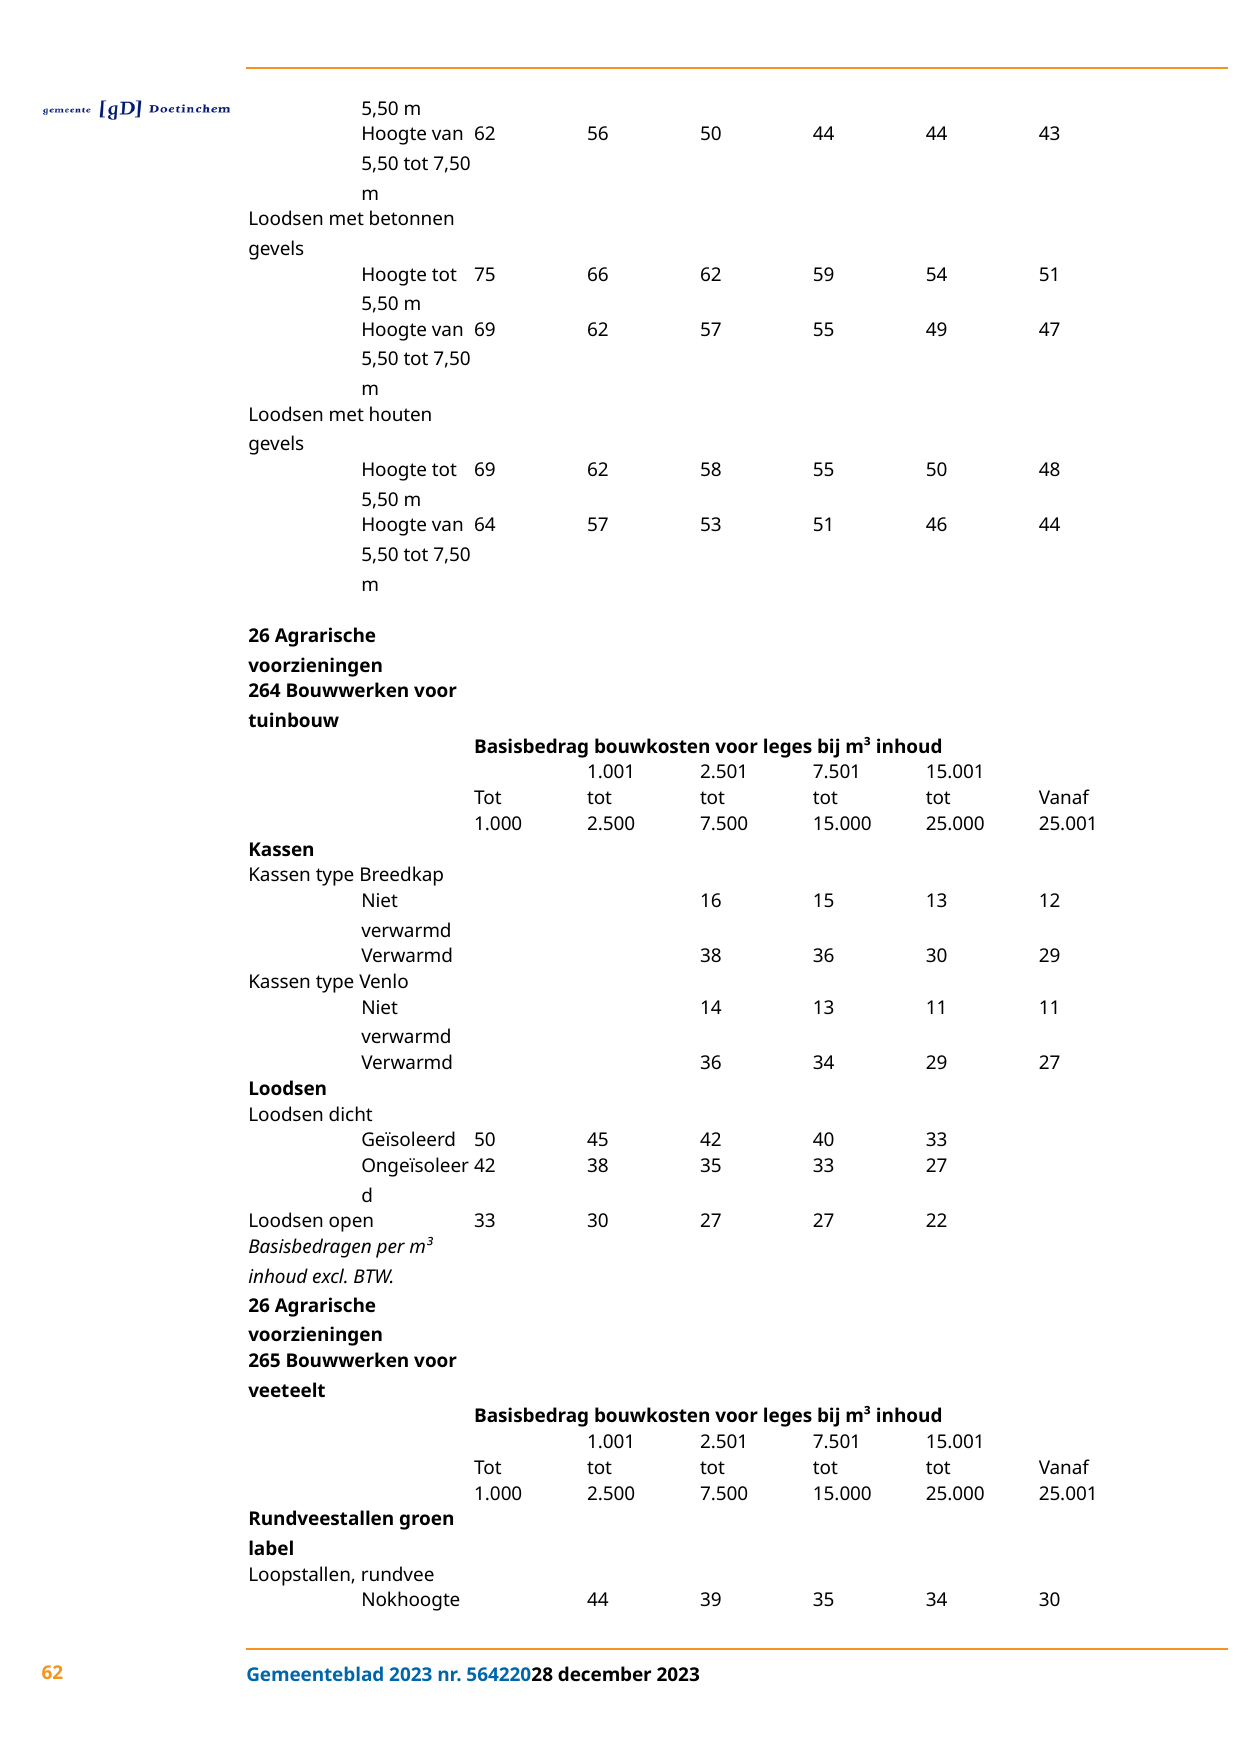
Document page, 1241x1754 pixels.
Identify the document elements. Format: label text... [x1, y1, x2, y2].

table_cell 45 [587, 1126, 700, 1152]
table_cell [248, 596, 361, 622]
table_cell 264 Bouwwerken voor tuinbouw [248, 678, 474, 733]
table_cell [248, 1403, 361, 1428]
table_cell [1039, 205, 1152, 261]
table_cell [700, 1233, 813, 1288]
table_cell [700, 1101, 813, 1126]
table_cell Loodsen open [248, 1208, 474, 1233]
table_cell [248, 512, 361, 596]
table_cell 33 [474, 1208, 587, 1233]
table_cell [248, 810, 361, 836]
table_cell Kassen type Breedkap [248, 861, 474, 887]
table_cell tot [813, 1454, 926, 1480]
table_cell [474, 1049, 587, 1075]
table_cell Verwarmd [361, 1049, 474, 1075]
table_cell 44 [813, 121, 926, 205]
table_cell Loodsen dicht [248, 1101, 474, 1126]
table_cell Verwarmd [361, 943, 474, 968]
table_cell tot [700, 784, 813, 810]
table_cell Loodsen met houten gevels [248, 401, 474, 456]
table_cell [587, 1049, 700, 1075]
table_cell [248, 759, 361, 784]
table_cell [926, 1233, 1038, 1288]
table_cell [700, 205, 813, 261]
table_cell 14 [700, 994, 813, 1049]
table_cell [587, 968, 700, 994]
table_cell [813, 1233, 926, 1288]
table_cell [587, 1347, 700, 1402]
table_cell 22 [926, 1208, 1038, 1233]
table_cell [587, 836, 700, 861]
table_cell 2.501 [700, 759, 813, 784]
table_cell 1.001 [587, 1428, 700, 1454]
table_cell [248, 261, 361, 316]
table_cell [700, 678, 813, 733]
table_cell [926, 1505, 1038, 1561]
table_cell Loodsen met betonnen gevels [248, 205, 474, 261]
table_cell 51 [1039, 261, 1152, 316]
table_cell [248, 887, 361, 942]
table_cell 42 [700, 1126, 813, 1152]
table_cell [587, 887, 700, 942]
table_cell 50 [926, 456, 1038, 512]
table_cell 48 [1039, 456, 1152, 512]
table_cell [813, 622, 926, 677]
table_cell tot [813, 784, 926, 810]
table_cell [1039, 1347, 1152, 1402]
table_cell [474, 205, 587, 261]
table_cell 75 [474, 261, 587, 316]
table_cell [813, 95, 926, 121]
table_cell Nokhoogte [361, 1586, 474, 1612]
table_cell 29 [1039, 943, 1152, 968]
table_cell 13 [813, 994, 926, 1049]
table_cell [248, 1126, 361, 1152]
table_cell [248, 1428, 361, 1454]
table_cell 16 [700, 887, 813, 942]
table_cell [474, 622, 587, 677]
table_cell Vanaf [1039, 1454, 1152, 1480]
table_cell Rundveestallen groen label [248, 1505, 474, 1561]
table_cell [700, 1561, 813, 1586]
table_cell Niet verwarmd [361, 887, 474, 942]
table_cell [1039, 95, 1152, 121]
table_header 26 Agrarische voorzieningen [248, 1292, 474, 1347]
table_cell 36 [700, 1049, 813, 1075]
table_cell 44 [1039, 512, 1152, 596]
table_cell [474, 1233, 587, 1288]
table_cell [926, 1101, 1038, 1126]
table_cell [813, 1561, 926, 1586]
table_cell Tot [474, 1454, 587, 1480]
table_cell Hoogte van 5,50 tot 7,50 m [361, 121, 474, 205]
table_cell Loodsen [248, 1075, 474, 1101]
table_cell [248, 1454, 361, 1480]
table_cell Hoogte van 5,50 tot 7,50 m [361, 512, 474, 596]
table_cell Niet verwarmd [361, 994, 474, 1049]
table_cell 265 Bouwwerken voor veeteelt [248, 1347, 474, 1402]
table_cell [1039, 1233, 1152, 1288]
table_cell Vanaf [1039, 784, 1152, 810]
table_cell [587, 943, 700, 968]
table_cell [361, 836, 474, 861]
table_cell 7.501 [813, 759, 926, 784]
table_cell [1039, 1561, 1152, 1586]
table_cell 34 [926, 1586, 1038, 1612]
table_cell [813, 596, 926, 622]
table_cell [361, 733, 474, 758]
table_cell [1039, 1505, 1152, 1561]
table_cell Hoogte van 5,50 tot 7,50 m [361, 316, 474, 401]
table_cell 42 [474, 1152, 587, 1207]
table_header [700, 1292, 813, 1347]
table_cell [474, 95, 587, 121]
table_cell [474, 1428, 587, 1454]
table_cell [813, 205, 926, 261]
table_cell 2.500 [587, 1480, 700, 1505]
table_cell [248, 95, 361, 121]
table_cell [587, 1561, 700, 1586]
table_cell 50 [474, 1126, 587, 1152]
table_cell [700, 836, 813, 861]
table_cell [474, 994, 587, 1049]
table_cell [813, 401, 926, 456]
table_cell 11 [1039, 994, 1152, 1049]
table_cell 44 [926, 121, 1038, 205]
table_cell [926, 596, 1038, 622]
table_cell [1039, 1075, 1152, 1101]
table_cell 27 [813, 1208, 926, 1233]
table_cell [361, 1428, 474, 1454]
table_cell 15.001 [926, 759, 1038, 784]
table_cell [587, 678, 700, 733]
table_cell [700, 596, 813, 622]
table_cell [813, 836, 926, 861]
table_cell 27 [926, 1152, 1038, 1207]
table_cell [813, 968, 926, 994]
table_cell 58 [700, 456, 813, 512]
table_cell [474, 1561, 587, 1586]
table_cell 43 [1039, 121, 1152, 205]
table_cell [587, 1075, 700, 1101]
table_cell [587, 861, 700, 887]
table_cell 30 [1039, 1586, 1152, 1612]
table_cell [474, 1347, 587, 1402]
table_cell 15.000 [813, 810, 926, 836]
table_cell 54 [926, 261, 1038, 316]
table_cell [1039, 968, 1152, 994]
table_cell 53 [700, 512, 813, 596]
table_cell [1039, 1428, 1152, 1454]
table_cell [474, 1075, 587, 1101]
table_cell 27 [700, 1208, 813, 1233]
table_cell 38 [700, 943, 813, 968]
table_cell [248, 784, 361, 810]
table_cell 57 [700, 316, 813, 401]
table_cell 55 [813, 456, 926, 512]
table_cell [700, 95, 813, 121]
table_cell [926, 1561, 1038, 1586]
table_cell [700, 1505, 813, 1561]
table_cell tot [700, 1454, 813, 1480]
table_cell 40 [813, 1126, 926, 1152]
table_cell 29 [926, 1049, 1038, 1075]
table_cell [361, 1480, 474, 1505]
table_header [474, 1292, 587, 1347]
table_cell 2.500 [587, 810, 700, 836]
table_cell [926, 836, 1038, 861]
table_cell 39 [700, 1586, 813, 1612]
table_header [926, 1292, 1038, 1347]
table_header [813, 1292, 926, 1347]
table_cell 11 [926, 994, 1038, 1049]
table_cell 26 Agrarische voorzieningen [248, 622, 474, 677]
table_cell [926, 678, 1038, 733]
table_cell [1039, 1126, 1152, 1152]
table_cell 57 [587, 512, 700, 596]
table_cell Basisbedrag bouwkosten voor leges bij m³ inhoud [474, 1403, 1152, 1428]
table_cell [926, 401, 1038, 456]
picture [41, 47, 231, 172]
table_cell [361, 759, 474, 784]
table_cell [248, 456, 361, 512]
table_cell [361, 1403, 474, 1428]
table_cell 35 [813, 1586, 926, 1612]
table_cell tot [587, 784, 700, 810]
table_cell [700, 1347, 813, 1402]
table_cell 62 [587, 316, 700, 401]
table_cell [587, 205, 700, 261]
table_cell [361, 810, 474, 836]
table_cell [926, 95, 1038, 121]
table_cell [248, 1049, 361, 1075]
table_cell [361, 1454, 474, 1480]
table_cell [248, 1152, 361, 1207]
table_cell 56 [587, 121, 700, 205]
table_cell [1039, 622, 1152, 677]
table_cell 47 [1039, 316, 1152, 401]
table_cell [587, 994, 700, 1049]
table_cell Ongeïsoleerd [361, 1152, 474, 1207]
table_cell 51 [813, 512, 926, 596]
table_cell [587, 1233, 700, 1288]
table_cell [248, 733, 361, 758]
table_cell 49 [926, 316, 1038, 401]
table_cell [474, 861, 587, 887]
table_cell [700, 1075, 813, 1101]
table_cell Loopstallen, rundvee [248, 1561, 474, 1586]
table_cell 36 [813, 943, 926, 968]
table_cell [474, 968, 587, 994]
table_cell [926, 205, 1038, 261]
table_cell [1039, 401, 1152, 456]
table_cell [1039, 1208, 1152, 1233]
table_cell 7.500 [700, 810, 813, 836]
table_cell [474, 759, 587, 784]
table_cell 2.501 [700, 1428, 813, 1454]
table_cell [361, 784, 474, 810]
table_cell [474, 887, 587, 942]
table_cell 62 [474, 121, 587, 205]
table_cell [926, 1347, 1038, 1402]
table_cell 5,50 m [361, 95, 474, 121]
table_cell 55 [813, 316, 926, 401]
table_cell 25.001 [1039, 810, 1152, 836]
table_cell [926, 1075, 1038, 1101]
table_cell 7.500 [700, 1480, 813, 1505]
table_cell 25.000 [926, 810, 1038, 836]
table_cell [474, 1101, 587, 1126]
table_cell 15.001 [926, 1428, 1038, 1454]
table_cell [587, 401, 700, 456]
table_cell 25.000 [926, 1480, 1038, 1505]
table_cell [474, 596, 587, 622]
table_cell [587, 1505, 700, 1561]
table_cell [248, 1586, 361, 1612]
table_cell 33 [813, 1152, 926, 1207]
table_header [1039, 1292, 1152, 1347]
table_cell [813, 1101, 926, 1126]
table_cell [474, 943, 587, 968]
table_cell 13 [926, 887, 1038, 942]
table_cell [1039, 1152, 1152, 1207]
table_cell [1039, 596, 1152, 622]
table_cell Hoogte tot 5,50 m [361, 456, 474, 512]
table_cell 7.501 [813, 1428, 926, 1454]
table_cell 27 [1039, 1049, 1152, 1075]
table_cell [587, 1101, 700, 1126]
table_cell [474, 678, 587, 733]
table_cell [587, 596, 700, 622]
table_cell 34 [813, 1049, 926, 1075]
table_cell Basisbedragen per m³ inhoud excl. BTW. [248, 1233, 474, 1288]
table_cell [813, 1075, 926, 1101]
table_cell tot [926, 784, 1038, 810]
table_cell [248, 943, 361, 968]
table_cell 15.000 [813, 1480, 926, 1505]
table_cell [813, 861, 926, 887]
table_cell [1039, 836, 1152, 861]
table_cell 50 [700, 121, 813, 205]
table_cell [813, 1505, 926, 1561]
table_cell 1.000 [474, 1480, 587, 1505]
table_cell [474, 401, 587, 456]
table_cell [700, 622, 813, 677]
table_cell [700, 861, 813, 887]
table_cell [474, 1505, 587, 1561]
table_cell Hoogte tot 5,50 m [361, 261, 474, 316]
table_cell 69 [474, 316, 587, 401]
table_cell 1.000 [474, 810, 587, 836]
table_cell 46 [926, 512, 1038, 596]
table_cell tot [926, 1454, 1038, 1480]
table_cell [926, 622, 1038, 677]
table_cell [1039, 1101, 1152, 1126]
table_cell 1.001 [587, 759, 700, 784]
table_cell Tot [474, 784, 587, 810]
table_cell 44 [587, 1586, 700, 1612]
table_cell [1039, 861, 1152, 887]
table_cell 62 [587, 456, 700, 512]
table_cell 30 [587, 1208, 700, 1233]
table_cell 15 [813, 887, 926, 942]
table_cell 62 [700, 261, 813, 316]
table_cell [926, 968, 1038, 994]
table_cell 38 [587, 1152, 700, 1207]
table_cell [361, 596, 474, 622]
table_cell 12 [1039, 887, 1152, 942]
table_cell [700, 401, 813, 456]
table_cell [248, 121, 361, 205]
table_cell Basisbedrag bouwkosten voor leges bij m³ inhoud [474, 733, 1152, 758]
table_cell [474, 836, 587, 861]
table_cell tot [587, 1454, 700, 1480]
table_cell 35 [700, 1152, 813, 1207]
table_cell [1039, 759, 1152, 784]
table_cell [813, 1347, 926, 1402]
table_cell Kassen [248, 836, 361, 861]
table_cell [700, 968, 813, 994]
table_cell [474, 1586, 587, 1612]
table_header [587, 1292, 700, 1347]
table_cell [248, 316, 361, 401]
table_cell 64 [474, 512, 587, 596]
table_cell [587, 95, 700, 121]
table_cell 69 [474, 456, 587, 512]
table_cell [248, 1480, 361, 1505]
table_cell [926, 861, 1038, 887]
table_cell [587, 622, 700, 677]
table_cell [813, 678, 926, 733]
table_cell [1039, 678, 1152, 733]
table_cell 59 [813, 261, 926, 316]
table_cell Geïsoleerd [361, 1126, 474, 1152]
table_cell 66 [587, 261, 700, 316]
table_cell [248, 994, 361, 1049]
table_cell 33 [926, 1126, 1038, 1152]
table_cell 25.001 [1039, 1480, 1152, 1505]
table_cell Kassen type Venlo [248, 968, 474, 994]
table_cell 30 [926, 943, 1038, 968]
